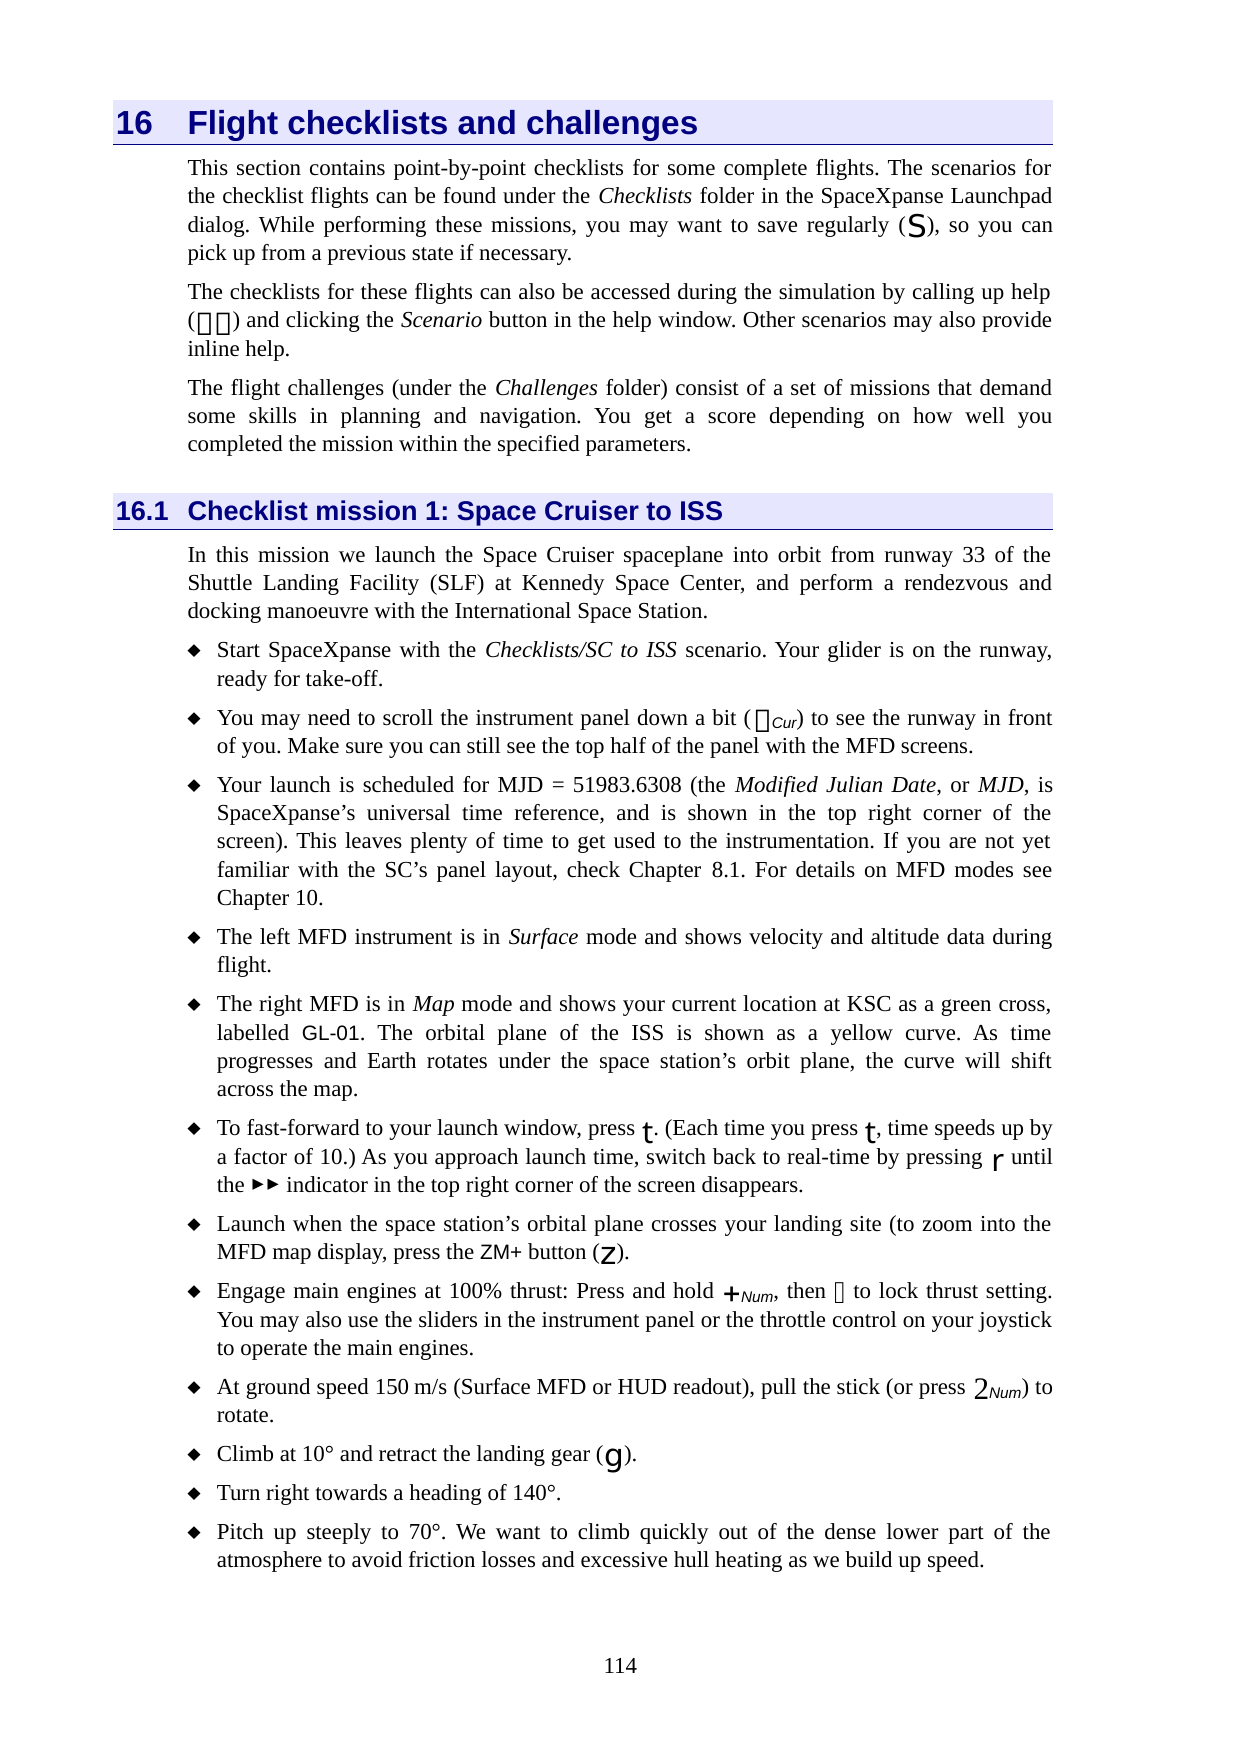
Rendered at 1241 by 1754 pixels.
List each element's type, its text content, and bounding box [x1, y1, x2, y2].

list You may need to scroll the instrument panel down a bit (Cur) to see the runway in front of you. Make sure you can still see the top half of the panel with the MFD screens. [187, 702, 1053, 759]
list Pitch up steeply to 70°. We want to climb quickly out of the dense lower part of the atmosphere to avoid friction losses and excessive hull heating as we build up speed. [187, 1517, 1053, 1574]
text This section contains point-by-point checklists for some complete flights. The scenarios for the checklist flights can be found under the Checklists folder in the SpaceXpanse Launchpad dialog. While performing these missions, you may want to save regularly (S), so you can pick up from a previous state if necessary. [187, 153, 1053, 266]
list At ground speed 150 m/s (Surface MFD or HUD readout), pull the stick (or press 2Num) to rotate. [187, 1372, 1053, 1428]
list To fast-forward to your launch window, press t. (Each time you press t, time speeds up by a factor of 10.) As you approach launch time, switch back to real-time by pressing r until the ▸▸ indicator in the top right corner of the screen disappears. [187, 1113, 1053, 1198]
list Climb at 10° and retract the landing gear (g). [187, 1439, 1053, 1467]
list Turn right towards a heading of 140°. [187, 1478, 1053, 1506]
list Your launch is scheduled for MJD = 51983.6308 (the Modified Julian Date, or MJD, is SpaceXpanse’s universal time reference, and is shown in the top right corner of the screen). This leaves plenty of time to get used to the instrumentation. If you are not yet familiar with the SC’s panel layout, check Chapter 8.1. For details on MFD modes see Chapter 10. [187, 770, 1053, 911]
list The right MFD is in Map mode and shows your current location at KSC as a green cross, labelled GL-01. The orbital plane of the ISS is shown as a yellow curve. As time progresses and Earth rotates under the space station’s orbit plane, the curve will shift across the map. [187, 989, 1053, 1103]
list Start SpaceXpanse with the Checklists/SC to ISS scenario. Your glider is on the runway, ready for take-off. [187, 635, 1053, 692]
text The checklists for these flights can also be accessed during the simulation by calling up help () and clicking the Scenario button in the help window. Other scenarios may also provide inline help. [187, 277, 1053, 362]
subtitle Checklist mission 1: Space Cruiser to ISS [113, 493, 1053, 529]
text The flight challenges (under the Challenges folder) consist of a set of missions that demand some skills in planning and navigation. You get a score depending on how well you completed the mission within the specified parameters. [187, 372, 1053, 457]
text In this mission we launch the Space Cruiser spaceplane into orbit from runway 33 of the Shuttle Landing Facility (SLF) at Kennedy Space Center, and perform a rendezvous and docking manoeuvre with the International Space Station. [187, 539, 1053, 624]
list The left MFD instrument is in Surface mode and shows velocity and altitude data during flight. [187, 922, 1053, 979]
subtitle Flight checklists and challenges [113, 100, 1053, 144]
list Engage main engines at 100% thrust: Press and hold +Num, then  to lock thrust setting. You may also use the sliders in the instrument panel or the throttle control on your joystick to operate the main engines. [187, 1276, 1053, 1361]
list Launch when the space station’s orbital plane crosses your landing site (to zoom into the MFD map display, press the ZM+ button (z). [187, 1209, 1053, 1266]
